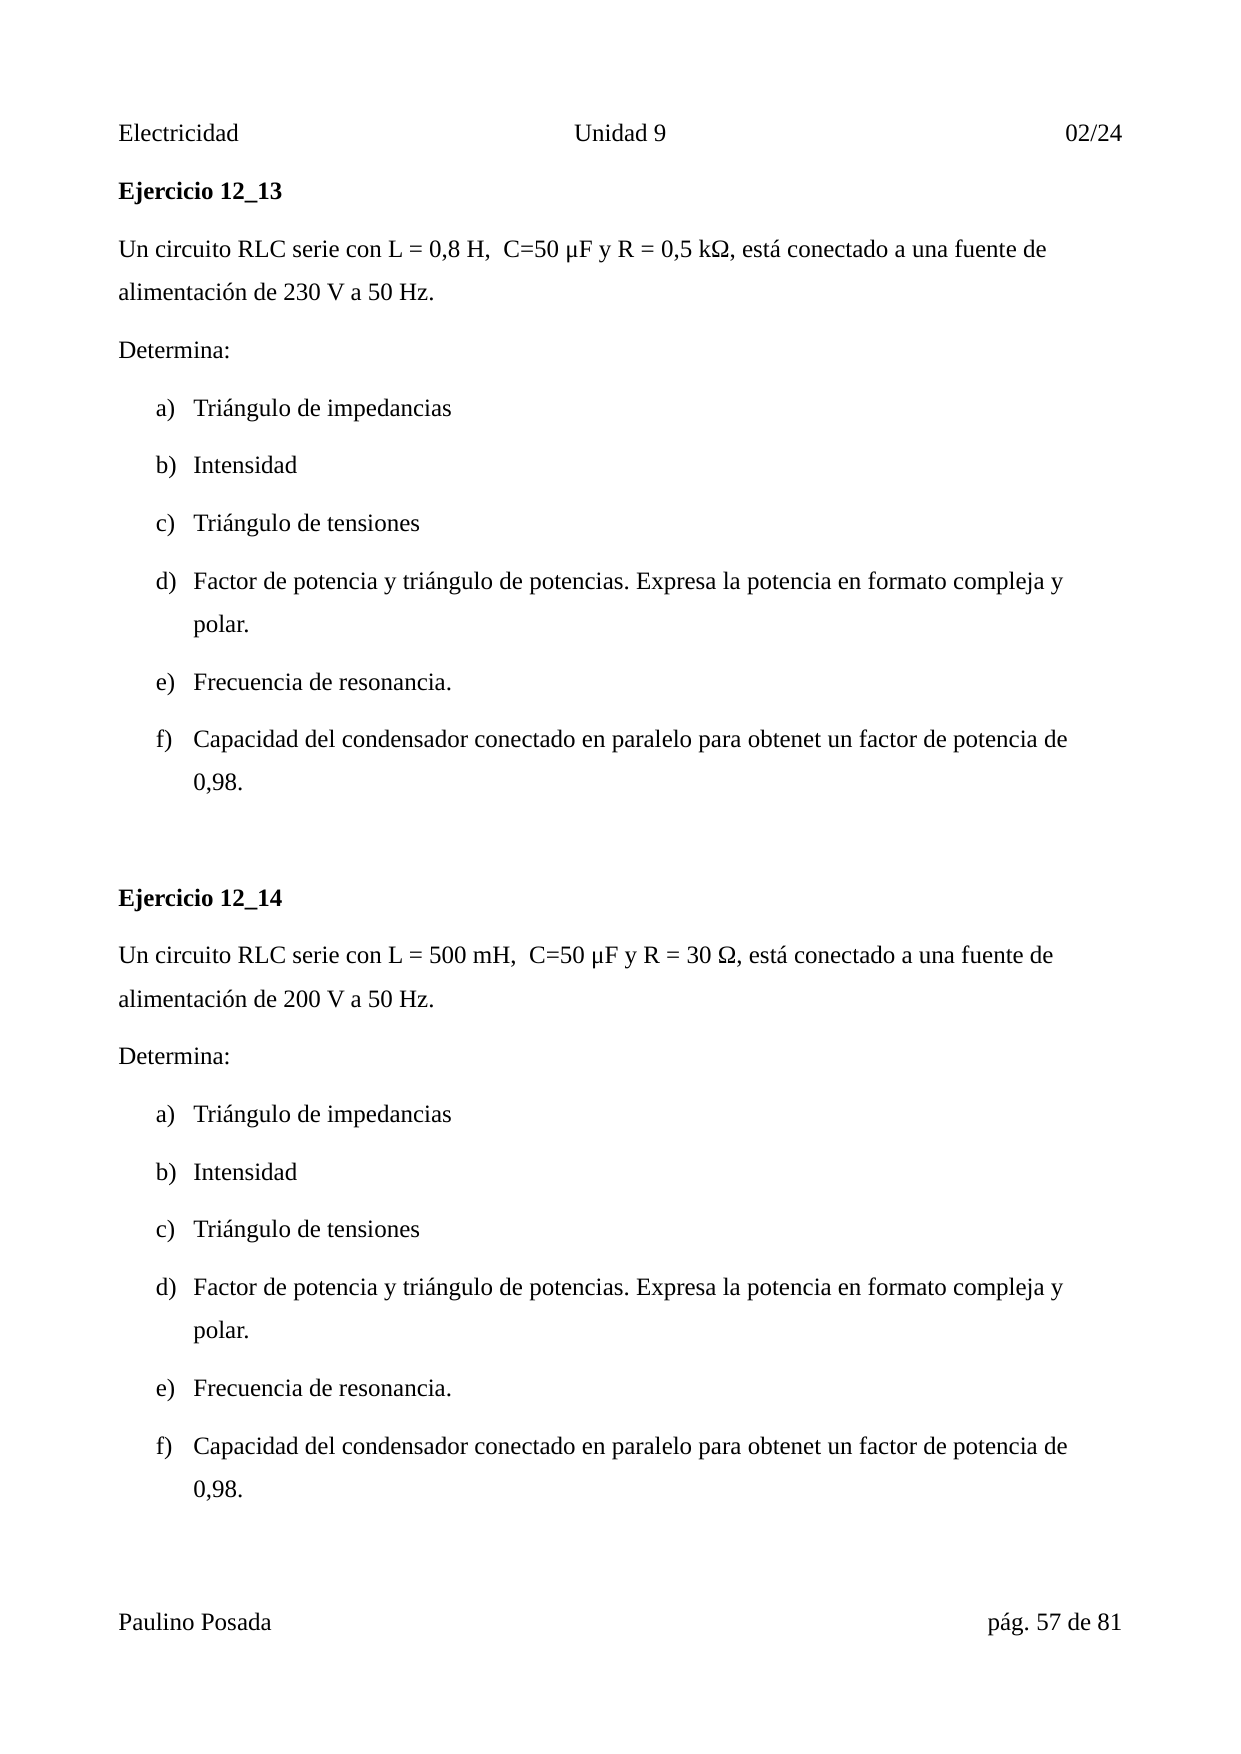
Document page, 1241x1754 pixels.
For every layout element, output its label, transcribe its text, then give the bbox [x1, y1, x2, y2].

list Intensidad [156, 450, 1122, 479]
list Factor de potencia y triángulo de potencias. Expresa la potencia en formato compleja y polar. [156, 566, 1122, 638]
text Ejercicio 12_14 [118, 883, 1122, 912]
list Triángulo de tensiones [156, 1214, 1122, 1243]
list Triángulo de impedancias [156, 1099, 1122, 1128]
list Triángulo de tensiones [156, 508, 1122, 537]
text Determina: [118, 335, 1122, 364]
list Capacidad del condensador conectado en paralelo para obtenet un factor de potencia de 0,98. [156, 724, 1122, 796]
text Determina: [118, 1041, 1122, 1070]
list Intensidad [156, 1157, 1122, 1186]
list Capacidad del condensador conectado en paralelo para obtenet un factor de potencia de 0,98. [156, 1431, 1122, 1503]
list Factor de potencia y triángulo de potencias. Expresa la potencia en formato compleja y polar. [156, 1272, 1122, 1344]
list Frecuencia de resonancia. [156, 667, 1122, 695]
list Frecuencia de resonancia. [156, 1373, 1122, 1402]
list Triángulo de impedancias [156, 393, 1122, 421]
text Ejercicio 12_13 [118, 176, 1122, 205]
text Un circuito RLC serie con L = 500 mH, C=50 μF y R = 30 Ω, está conectado a una fuente de alimentación de 200 V a 50 Hz. [118, 941, 1122, 1012]
text Un circuito RLC serie con L = 0,8 H, C=50 μF y R = 0,5 kΩ, está conectado a una fuente de alimentación de 230 V a 50 Hz. [118, 234, 1122, 306]
